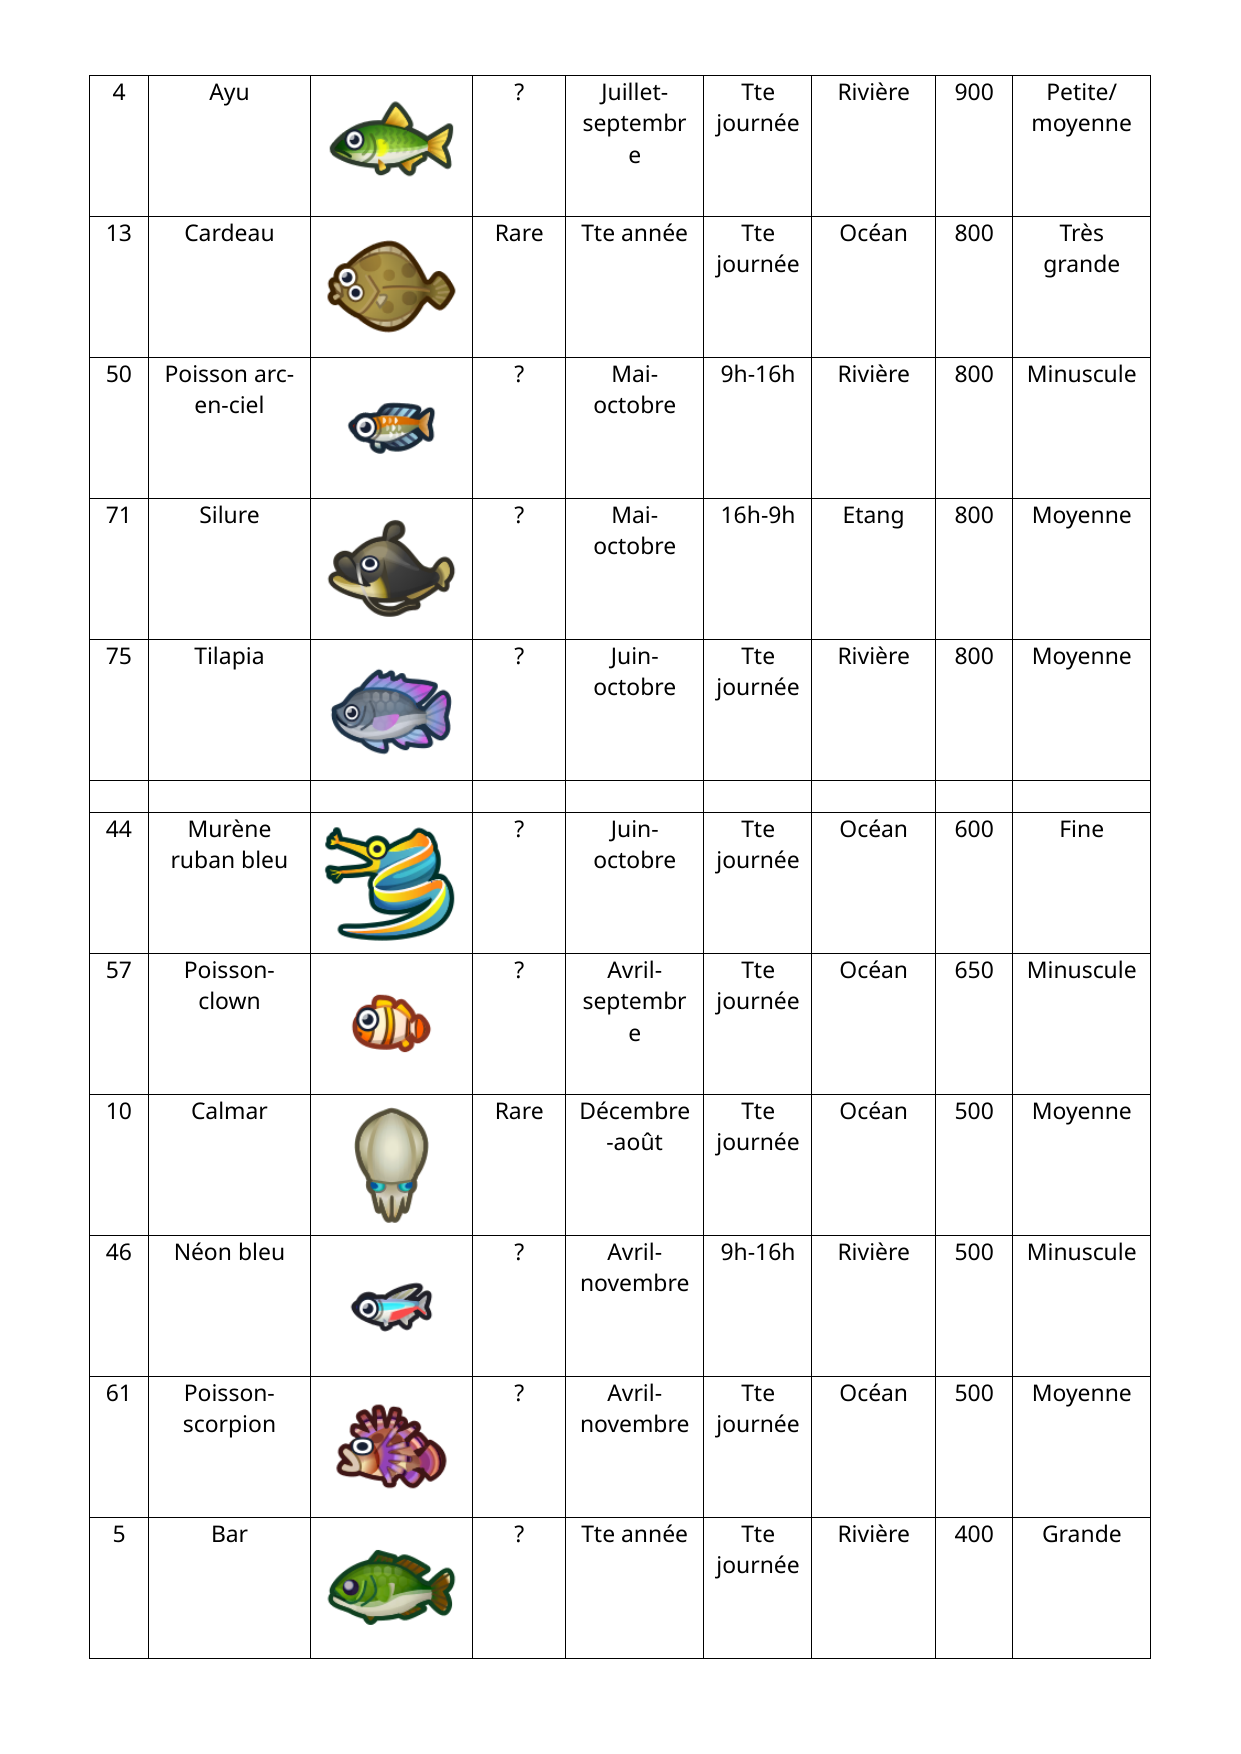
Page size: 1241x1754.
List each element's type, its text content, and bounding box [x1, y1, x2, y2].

table_cell Tte année [566, 217, 703, 357]
table_cell 46 [90, 1236, 148, 1376]
table_cell Calmar [149, 1095, 310, 1235]
table_cell Fine [1013, 813, 1150, 953]
table_cell 16h-9h [704, 499, 811, 639]
table_cell Petite/moyenne [1013, 76, 1150, 216]
table_cell [936, 781, 1012, 812]
table_cell Mai-octobre [566, 358, 703, 498]
table_cell [311, 358, 472, 498]
table_cell [311, 499, 472, 639]
table_cell Grande [1013, 1518, 1150, 1658]
table_cell Tte journée [704, 217, 811, 357]
table_cell Tte journée [704, 813, 811, 953]
table_cell ? [473, 640, 565, 780]
table_cell Cardeau [149, 217, 310, 357]
table_cell 500 [936, 1095, 1012, 1235]
table_cell ? [473, 813, 565, 953]
table_cell 57 [90, 954, 148, 1094]
table_cell Rivière [812, 76, 935, 216]
table_cell Rivière [812, 640, 935, 780]
table_cell 900 [936, 76, 1012, 216]
table_cell [566, 781, 703, 812]
table_cell [311, 1236, 472, 1376]
table_cell 800 [936, 640, 1012, 780]
table_cell 5 [90, 1518, 148, 1658]
table_cell Etang [812, 499, 935, 639]
table_cell 650 [936, 954, 1012, 1094]
table_cell [812, 781, 935, 812]
table_cell 4 [90, 76, 148, 216]
table_cell Tilapia [149, 640, 310, 780]
table_cell 13 [90, 217, 148, 357]
table_cell Tte journée [704, 76, 811, 216]
table_cell Murène ruban bleu [149, 813, 310, 953]
table_cell 9h-16h [704, 1236, 811, 1376]
table_cell ? [473, 1377, 565, 1517]
table_cell 9h-16h [704, 358, 811, 498]
table_cell Poisson arc-en-ciel [149, 358, 310, 498]
table_cell Rivière [812, 358, 935, 498]
table_cell Océan [812, 1095, 935, 1235]
table_cell ? [473, 1518, 565, 1658]
table_cell Océan [812, 217, 935, 357]
table_cell Rare [473, 217, 565, 357]
table_cell Rare [473, 1095, 565, 1235]
table_cell Néon bleu [149, 1236, 310, 1376]
table_cell 400 [936, 1518, 1012, 1658]
table_cell 600 [936, 813, 1012, 953]
table_cell Moyenne [1013, 1377, 1150, 1517]
table_cell Océan [812, 1377, 935, 1517]
table_cell Mai-octobre [566, 499, 703, 639]
table_cell 500 [936, 1236, 1012, 1376]
table_cell 10 [90, 1095, 148, 1235]
table_cell 61 [90, 1377, 148, 1517]
table_cell Décembre-août [566, 1095, 703, 1235]
table_cell Avril-novembre [566, 1377, 703, 1517]
table_cell [311, 781, 472, 812]
table_cell Minuscule [1013, 954, 1150, 1094]
table_cell Tte année [566, 1518, 703, 1658]
table_cell Moyenne [1013, 640, 1150, 780]
table_cell Moyenne [1013, 499, 1150, 639]
table_cell [311, 954, 472, 1094]
table_cell [311, 1377, 472, 1517]
table_cell 800 [936, 217, 1012, 357]
table_cell Tte journée [704, 954, 811, 1094]
table_cell 800 [936, 499, 1012, 639]
table_cell Rivière [812, 1518, 935, 1658]
table_cell Rivière [812, 1236, 935, 1376]
table_cell Minuscule [1013, 358, 1150, 498]
table_cell [311, 1518, 472, 1658]
table_cell Tte journée [704, 1377, 811, 1517]
table_cell [149, 781, 310, 812]
table_cell [90, 781, 148, 812]
table_cell Avril-novembre [566, 1236, 703, 1376]
table_cell 71 [90, 499, 148, 639]
table_cell Poisson-clown [149, 954, 310, 1094]
table_cell ? [473, 499, 565, 639]
table_cell 75 [90, 640, 148, 780]
table_cell Ayu [149, 76, 310, 216]
table_cell 500 [936, 1377, 1012, 1517]
table_cell [704, 781, 811, 812]
table_cell [311, 1095, 472, 1235]
table_cell Poisson-scorpion [149, 1377, 310, 1517]
table_cell Océan [812, 813, 935, 953]
table_cell Avril-septembre [566, 954, 703, 1094]
table_cell [311, 217, 472, 357]
table_cell Très grande [1013, 217, 1150, 357]
table_cell ? [473, 1236, 565, 1376]
table_cell Océan [812, 954, 935, 1094]
table_cell Moyenne [1013, 1095, 1150, 1235]
table_cell Juin-octobre [566, 640, 703, 780]
table_cell Juillet-septembre [566, 76, 703, 216]
table_cell Bar [149, 1518, 310, 1658]
table_cell [311, 813, 472, 953]
table_cell Juin-octobre [566, 813, 703, 953]
table_cell ? [473, 358, 565, 498]
table_cell ? [473, 954, 565, 1094]
table_cell Tte journée [704, 640, 811, 780]
table_cell 50 [90, 358, 148, 498]
table_cell [473, 781, 565, 812]
table_cell Minuscule [1013, 1236, 1150, 1376]
table_cell [1013, 781, 1150, 812]
table_cell [311, 640, 472, 780]
table_cell Silure [149, 499, 310, 639]
table_cell Tte journée [704, 1095, 811, 1235]
table_cell ? [473, 76, 565, 216]
table_cell Tte journée [704, 1518, 811, 1658]
table_cell [311, 76, 472, 216]
table_cell 44 [90, 813, 148, 953]
table_cell 800 [936, 358, 1012, 498]
